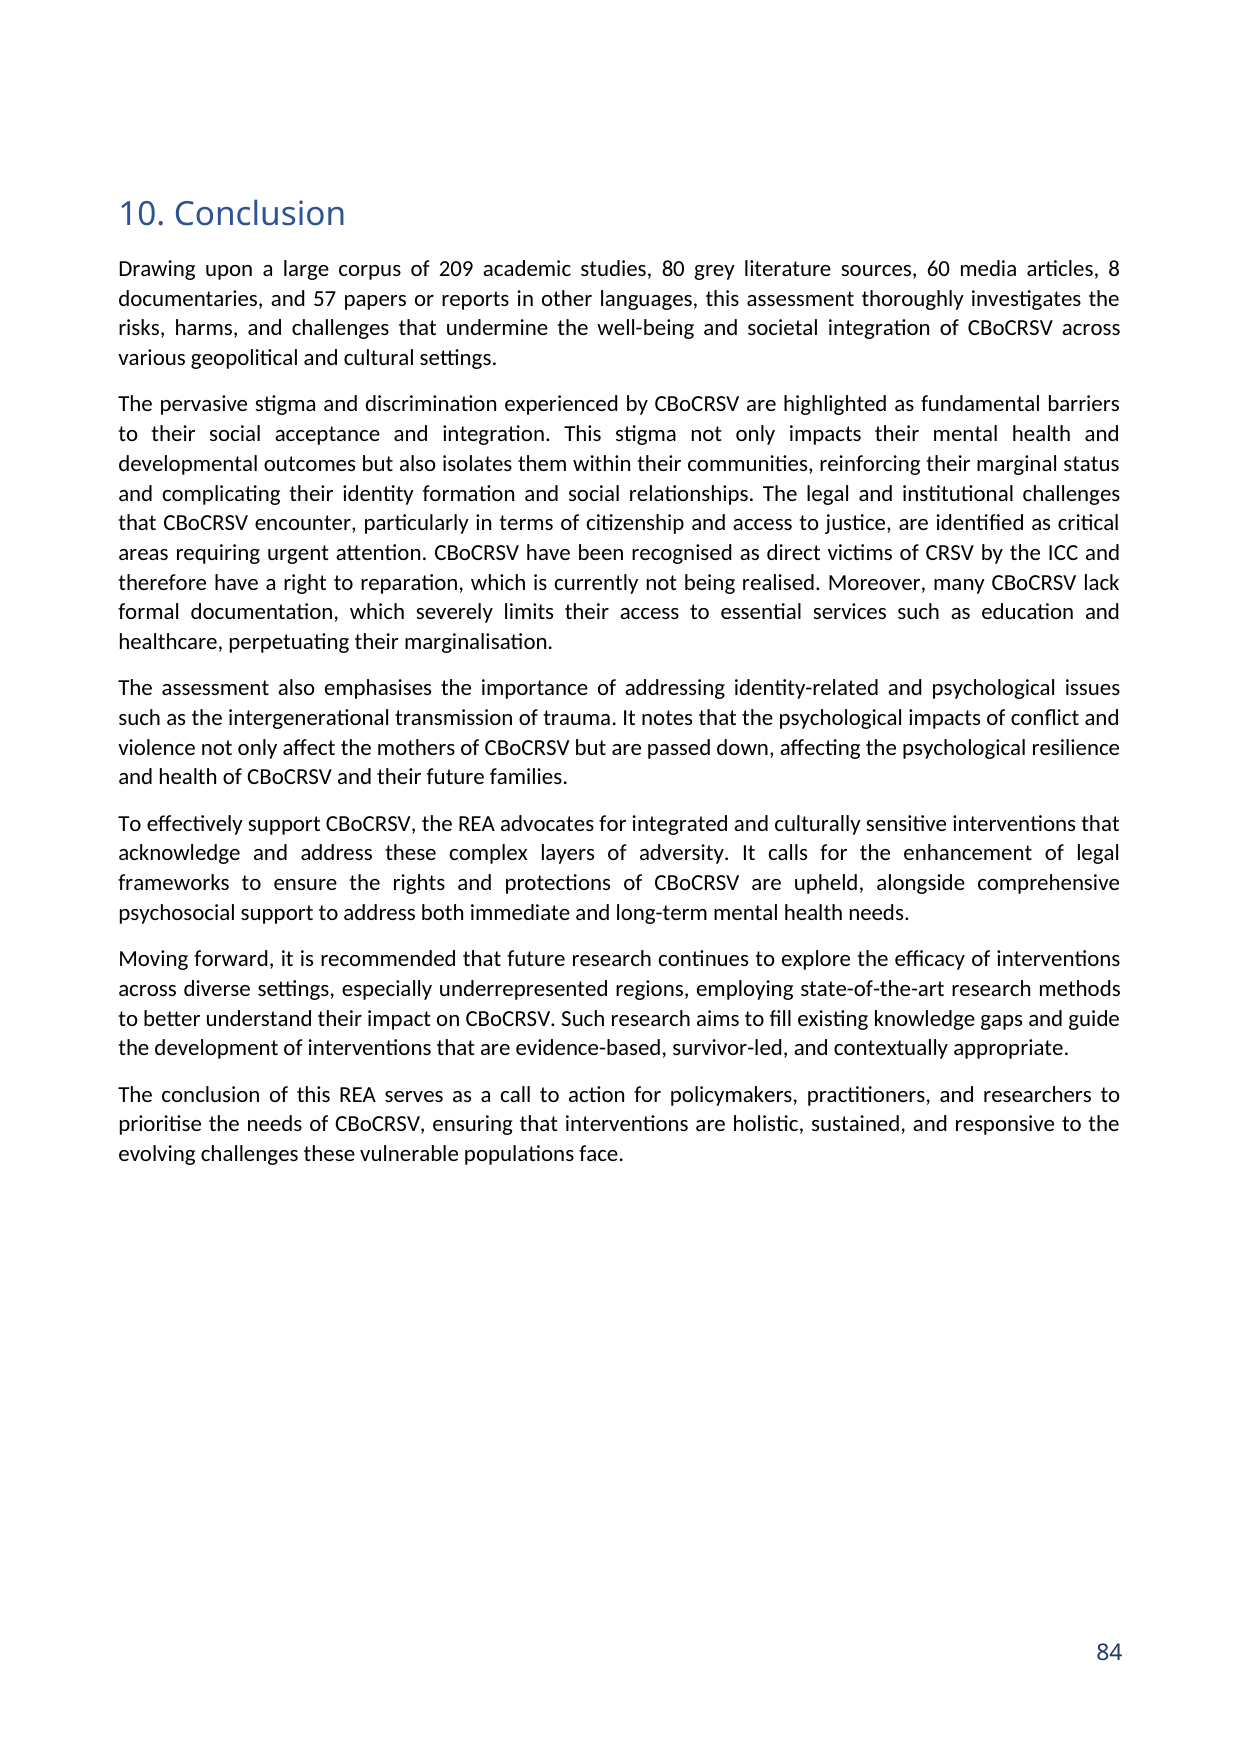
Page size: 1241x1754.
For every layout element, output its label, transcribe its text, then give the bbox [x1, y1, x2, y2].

text The assessment also emphasises the importance of addressing identity-related and psychological issues such as the intergenerational transmission of trauma. It notes that the psychological impacts of conflict and violence not only affect the mothers of CBoCRSV but are passed down, affecting the psychological resilience and health of CBoCRSV and their future families. [118, 673, 1122, 791]
text The conclusion of this REA serves as a call to action for policymakers, practitioners, and researchers to prioritise the needs of CBoCRSV, ensuring that interventions are holistic, sustained, and responsive to the evolving challenges these vulnerable populations face. [118, 1080, 1122, 1167]
subtitle 10. Conclusion [118, 189, 1122, 235]
text The pervasive stigma and discrimination experienced by CBoCRSV are highlighted as fundamental barriers to their social acceptance and integration. This stigma not only impacts their mental health and developmental outcomes but also isolates them within their communities, reinforcing their marginal status and complicating their identity formation and social relationships. The legal and institutional challenges that CBoCRSV encounter, particularly in terms of citizenship and access to justice, are identified as critical areas requiring urgent attention. CBoCRSV have been recognised as direct victims of CRSV by the ICC and therefore have a right to reparation, which is currently not being realised. Moreover, many CBoCRSV lack formal documentation, which severely limits their access to essential services such as education and healthcare, perpetuating their marginalisation. [118, 389, 1122, 655]
text To effectively support CBoCRSV, the REA advocates for integrated and culturally sensitive interventions that acknowledge and address these complex layers of adversity. It calls for the enhancement of legal frameworks to ensure the rights and protections of CBoCRSV are upheld, alongside comprehensive psychosocial support to address both immediate and long-term mental health needs. [118, 809, 1122, 926]
text Moving forward, it is recommended that future research continues to explore the efficacy of interventions across diverse settings, especially underrepresented regions, employing state-of-the-art research methods to better understand their impact on CBoCRSV. Such research aims to fill existing knowledge gaps and guide the development of interventions that are evidence-based, survivor-led, and contextually appropriate. [118, 944, 1122, 1061]
text Drawing upon a large corpus of 209 academic studies, 80 grey literature sources, 60 media articles, 8 documentaries, and 57 papers or reports in other languages, this assessment thoroughly investigates the risks, harms, and challenges that undermine the well-being and societal integration of CBoCRSV across various geopolitical and cultural settings. [118, 254, 1122, 371]
